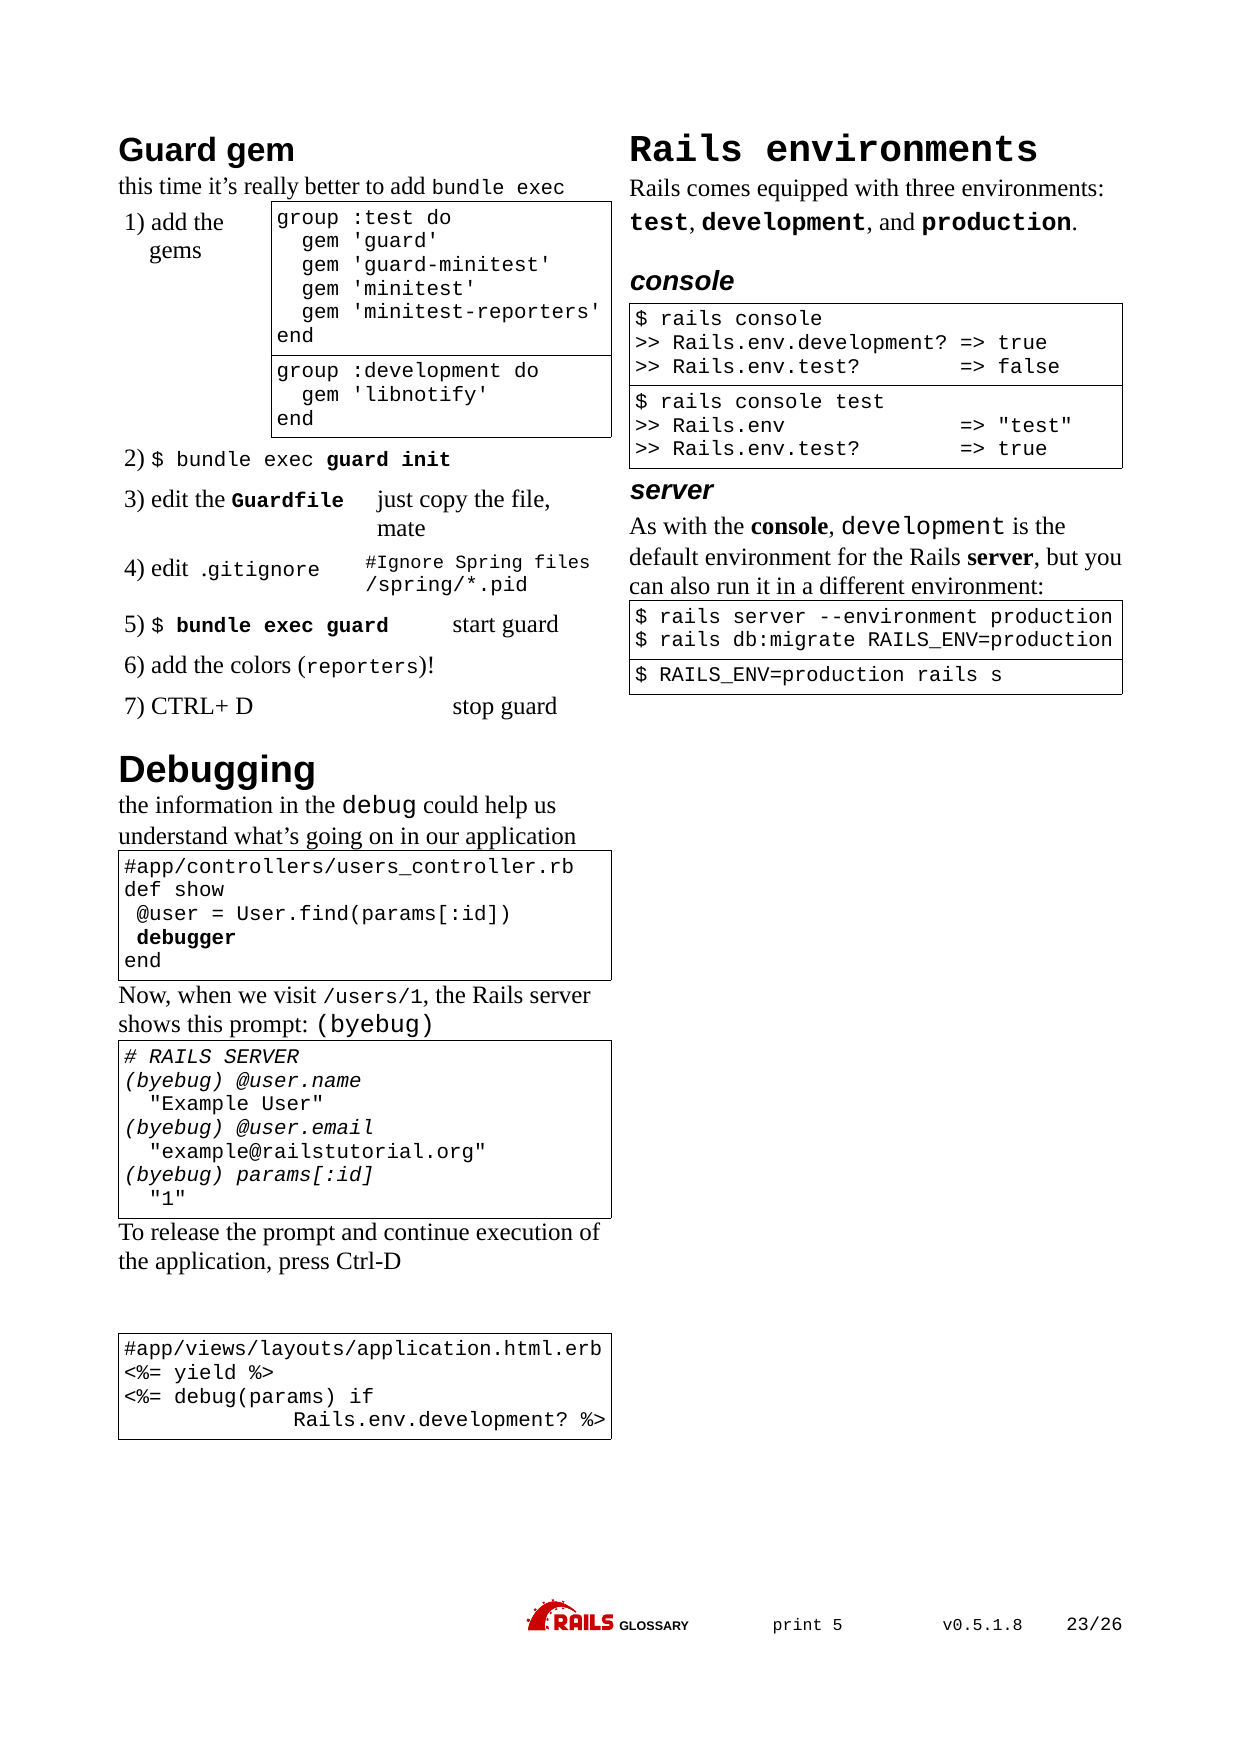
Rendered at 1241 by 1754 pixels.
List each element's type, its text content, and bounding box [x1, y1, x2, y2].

table_cell $ RAILS_ENV=production rails s [630, 660, 1122, 694]
table_header #app/views/layouts/application.html.erb <%= yield %> <%= debug(params) if Rails.env.development? %> [119, 1334, 611, 1439]
table_cell $ rails console test >> Rails.env => "test" >> Rails.env.test? => true [630, 386, 1122, 468]
table_cell start guard [447, 604, 611, 644]
text this time it’s really better to add bundle exec [118, 171, 611, 201]
subtitle Debugging [118, 747, 611, 790]
table_cell stop guard [447, 686, 611, 726]
subtitle Rails environments [629, 130, 1122, 173]
table_header 1) add the gems [118, 201, 271, 354]
subtitle Guard gem [118, 130, 611, 168]
table_cell 4) edit .gitignore [118, 547, 359, 603]
text As with the console, development is the default environment for the Rails server, but you can also run it in a different environment: [629, 511, 1122, 600]
table_header $ rails server --environment production $ rails db:migrate RAILS_ENV=production [630, 601, 1122, 659]
text Now, when we visit /users/1, the Rails server shows this prompt: (byebug) [118, 981, 611, 1040]
table_cell #Ignore Spring files /spring/*.pid [360, 547, 611, 603]
table_cell [118, 355, 271, 437]
table_header # RAILS SERVER (byebug) @user.name "Example User" (byebug) @user.email "example@railstutorial.org" (byebug) params[:id] "1" [119, 1041, 611, 1217]
table_cell [447, 645, 611, 686]
table_header group :test do gem 'guard' gem 'guard-minitest' gem 'minitest' gem 'minitest-reporters' end [272, 202, 611, 354]
table_cell 6) add the colors (reporters)! [118, 645, 447, 686]
table_header $ rails console >> Rails.env.development? => true >> Rails.env.test? => false [630, 304, 1122, 385]
subtitle server [630, 474, 1122, 506]
table_cell 7) CTRL+ D [118, 686, 447, 726]
subtitle console [630, 265, 1122, 297]
table_cell 5) $ bundle exec guard [118, 604, 447, 644]
text To release the prompt and continue execution of the application, press Ctrl-D [118, 1219, 611, 1275]
table_cell 3) edit the Guardfile [118, 478, 371, 547]
text Rails comes equipped with three environments: test, development, and production. [629, 173, 1122, 238]
table_cell 2) $ bundle exec guard init [118, 437, 611, 478]
table_header #app/controllers/users_controller.rb def show @user = User.find(params[:id]) debugger end [119, 851, 611, 980]
table_cell just copy the file, mate [371, 478, 611, 547]
text the information in the debug could help us understand what’s going on in our application [118, 790, 611, 850]
table_cell group :development do gem 'libnotify' end [272, 356, 611, 437]
